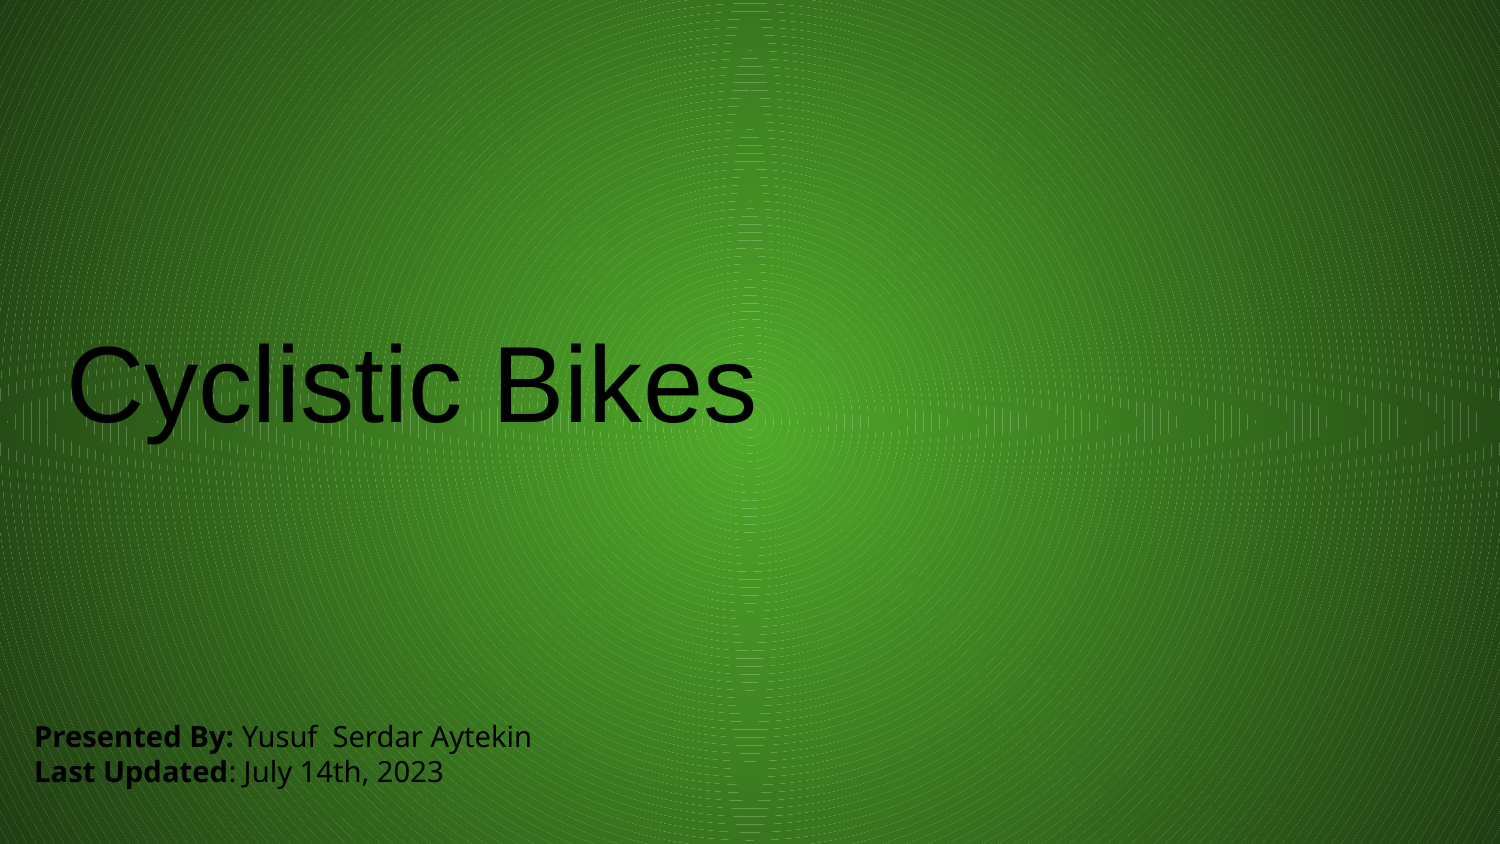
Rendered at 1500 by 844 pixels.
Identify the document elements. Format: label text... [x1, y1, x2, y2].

text_box Presented By: Yusuf Serdar Aytekin Last Updated: July 14th, 2023 [19, 703, 680, 827]
title Cyclistic Bikes [51, 122, 1449, 459]
